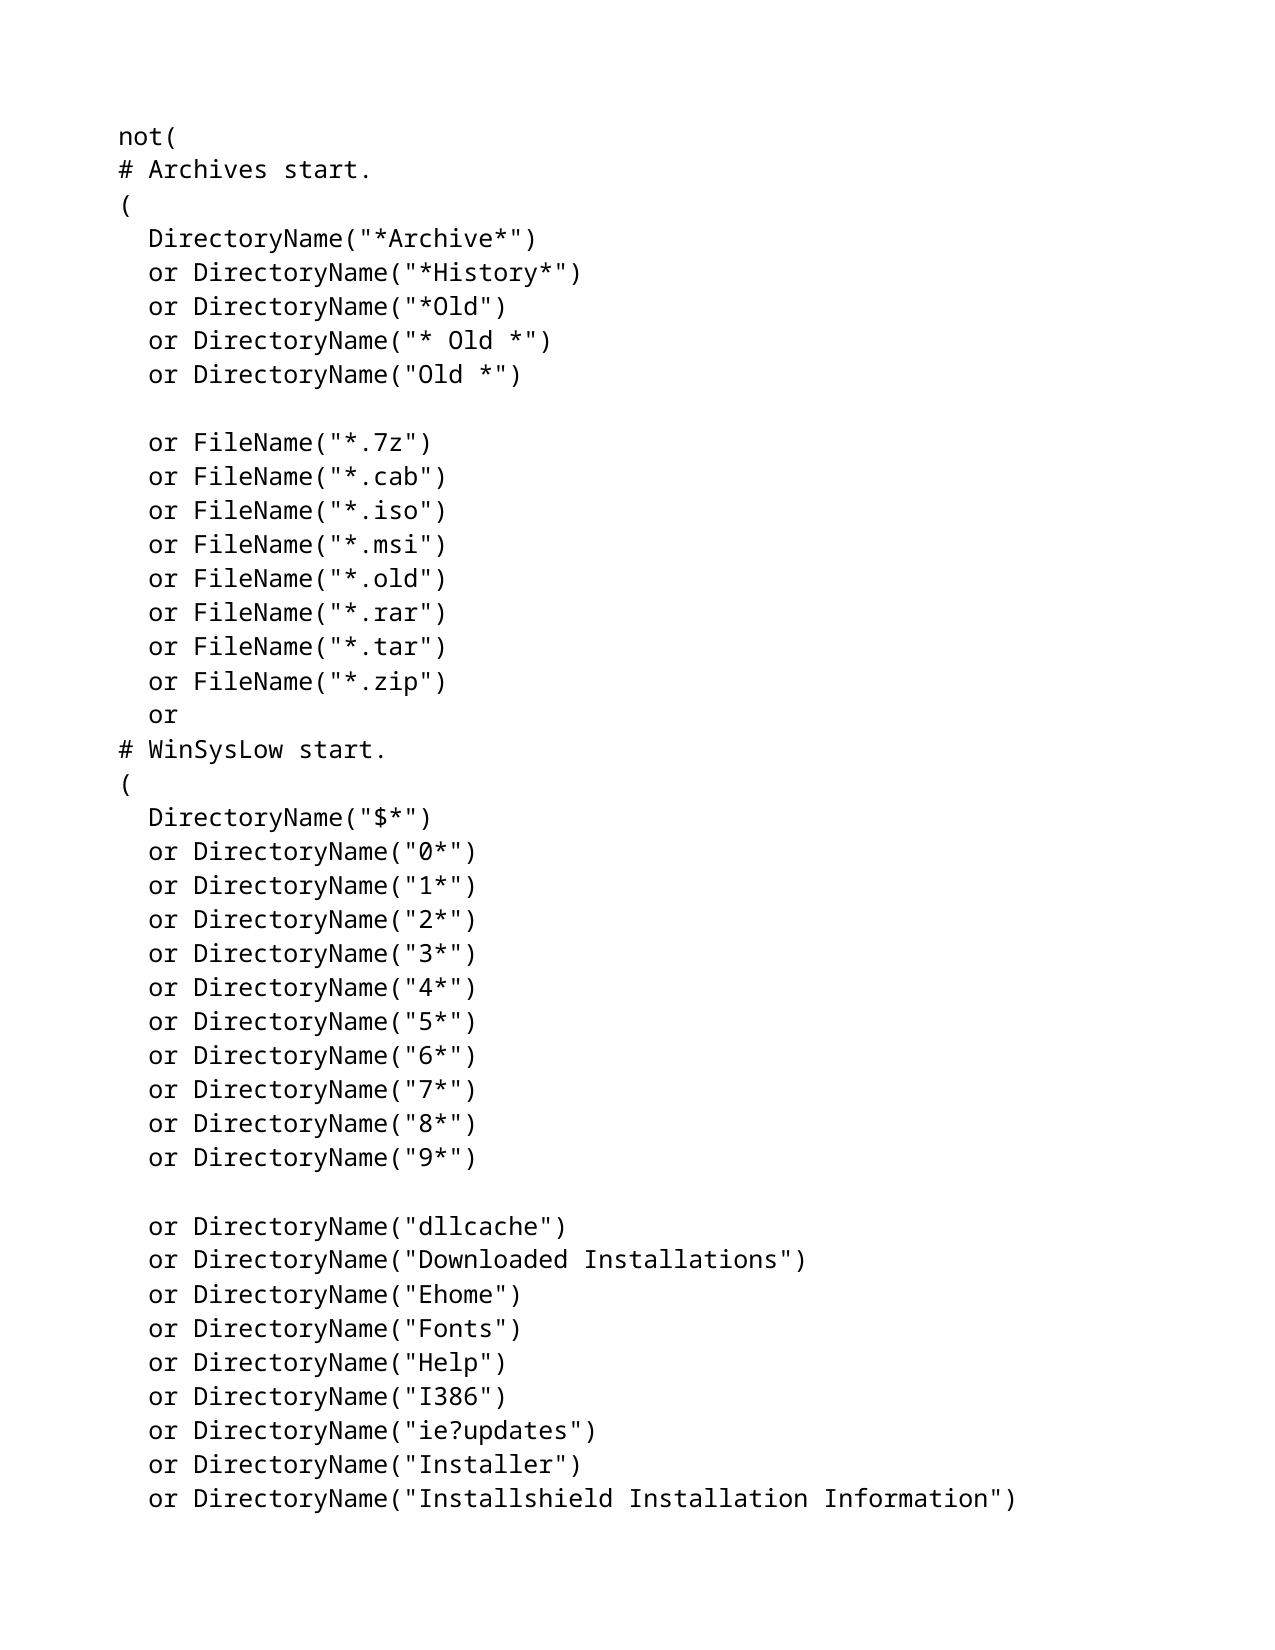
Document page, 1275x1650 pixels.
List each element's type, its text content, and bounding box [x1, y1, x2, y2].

text or FileName("*.cab") [118, 459, 1157, 493]
text or [118, 697, 1157, 731]
text not( [118, 118, 1157, 152]
text or DirectoryName("Ehome") [118, 1276, 1157, 1310]
text or DirectoryName("*History*") [118, 254, 1157, 288]
text or DirectoryName("Installer") [118, 1447, 1157, 1481]
text or FileName("*.msi") [118, 527, 1157, 561]
text or DirectoryName("4*") [118, 970, 1157, 1004]
text or DirectoryName("3*") [118, 936, 1157, 970]
text or DirectoryName("*Old") [118, 288, 1157, 322]
text or DirectoryName("2*") [118, 902, 1157, 936]
text or DirectoryName("1*") [118, 867, 1157, 902]
text ( [118, 186, 1157, 220]
text or FileName("*.7z") [118, 425, 1157, 459]
text or DirectoryName("ie?updates") [118, 1412, 1157, 1447]
text DirectoryName("$*") [118, 799, 1157, 833]
text or DirectoryName("Help") [118, 1344, 1157, 1378]
text or DirectoryName("Fonts") [118, 1310, 1157, 1344]
text or DirectoryName("9*") [118, 1140, 1157, 1174]
text or FileName("*.old") [118, 561, 1157, 595]
text or DirectoryName("7*") [118, 1072, 1157, 1106]
text or DirectoryName("Downloaded Installations") [118, 1242, 1157, 1276]
text or DirectoryName("* Old *") [118, 322, 1157, 357]
text # Archives start. [118, 152, 1157, 186]
text or DirectoryName("0*") [118, 833, 1157, 867]
text ( [118, 765, 1157, 799]
text or FileName("*.iso") [118, 493, 1157, 527]
text or DirectoryName("Old *") [118, 357, 1157, 391]
text or FileName("*.zip") [118, 663, 1157, 697]
text or DirectoryName("5*") [118, 1004, 1157, 1038]
text or DirectoryName("I386") [118, 1378, 1157, 1412]
text or FileName("*.rar") [118, 595, 1157, 629]
text # WinSysLow start. [118, 731, 1157, 765]
text DirectoryName("*Archive*") [118, 220, 1157, 254]
text or DirectoryName("dllcache") [118, 1208, 1157, 1242]
text or DirectoryName("Installshield Installation Information") [118, 1481, 1157, 1515]
text or FileName("*.tar") [118, 629, 1157, 663]
text or DirectoryName("6*") [118, 1038, 1157, 1072]
text or DirectoryName("8*") [118, 1106, 1157, 1140]
